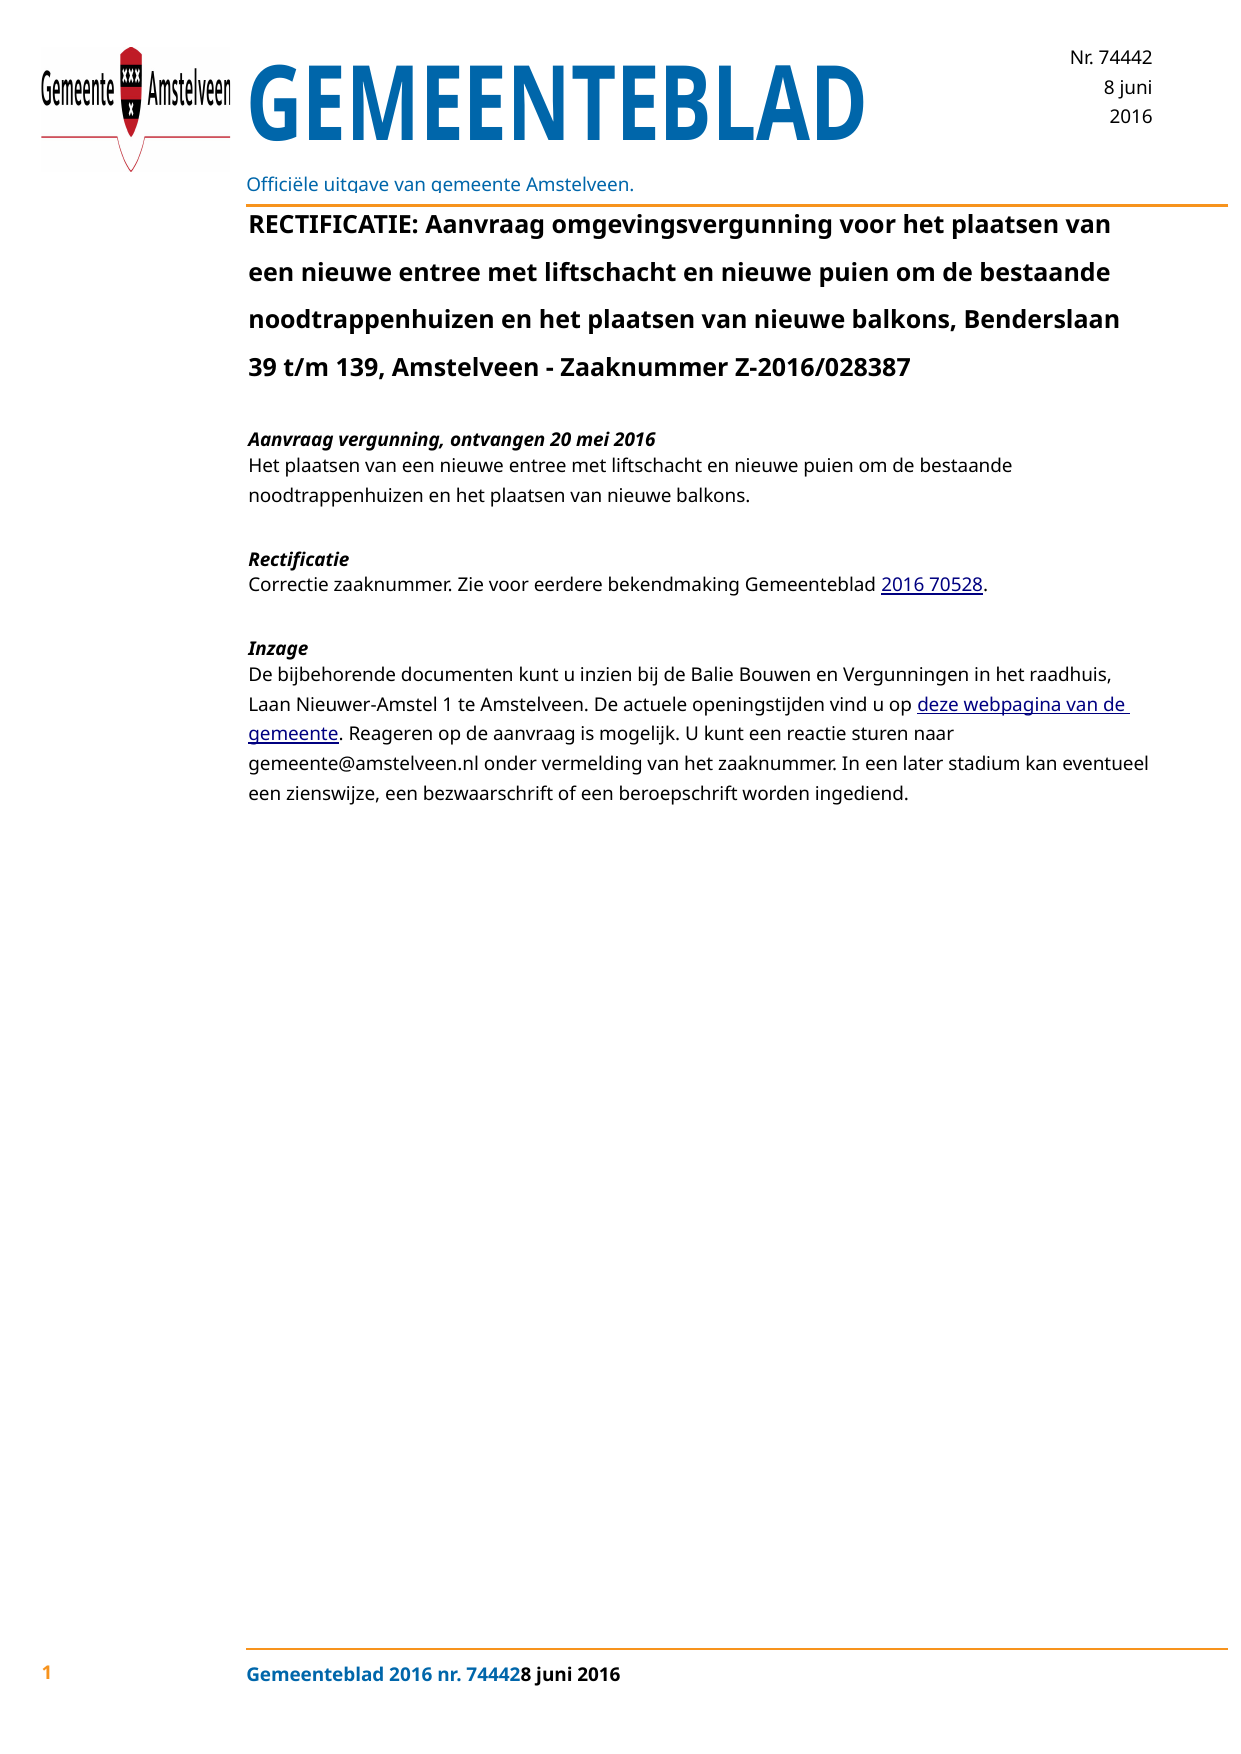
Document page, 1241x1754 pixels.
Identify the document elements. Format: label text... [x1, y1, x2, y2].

text De bijbehorende documenten kunt u inzien bij de Balie Bouwen en Vergunningen in het raadhuis, Laan Nieuwer-Amstel 1 te Amstelveen. De actuele openingstijden vind u op deze webpagina van de gemeente. Reageren op de aanvraag is mogelijk. U kunt een reactie sturen naar gemeente@amstelveen.nl onder vermelding van het zaaknummer. In een later stadium kan eventueel een zienswijze, een bezwaarschrift of een beroepschrift worden ingediend. [248, 661, 1152, 805]
text Het plaatsen van een nieuwe entree met liftschacht en nieuwe puien om de bestaande noodtrappenhuizen en het plaatsen van nieuwe balkons. [248, 452, 1152, 508]
picture [41, 47, 231, 172]
text Aanvraag vergunning, ontvangen 20 mei 2016 [248, 427, 1152, 452]
text Inzage [248, 636, 1152, 661]
text Correctie zaaknummer. Zie voor eerdere bekendmaking Gemeenteblad 2016 70528. [248, 572, 1152, 597]
text Rectificatie [248, 546, 1152, 572]
text RECTIFICATIE: Aanvraag omgevingsvergunning voor het plaatsen van een nieuwe entree met liftschacht en nieuwe puien om de bestaande noodtrappenhuizen en het plaatsen van nieuwe balkons, Benderslaan 39 t/m 139, Amstelveen - Zaaknummer Z-2016/028387 [248, 207, 1152, 384]
